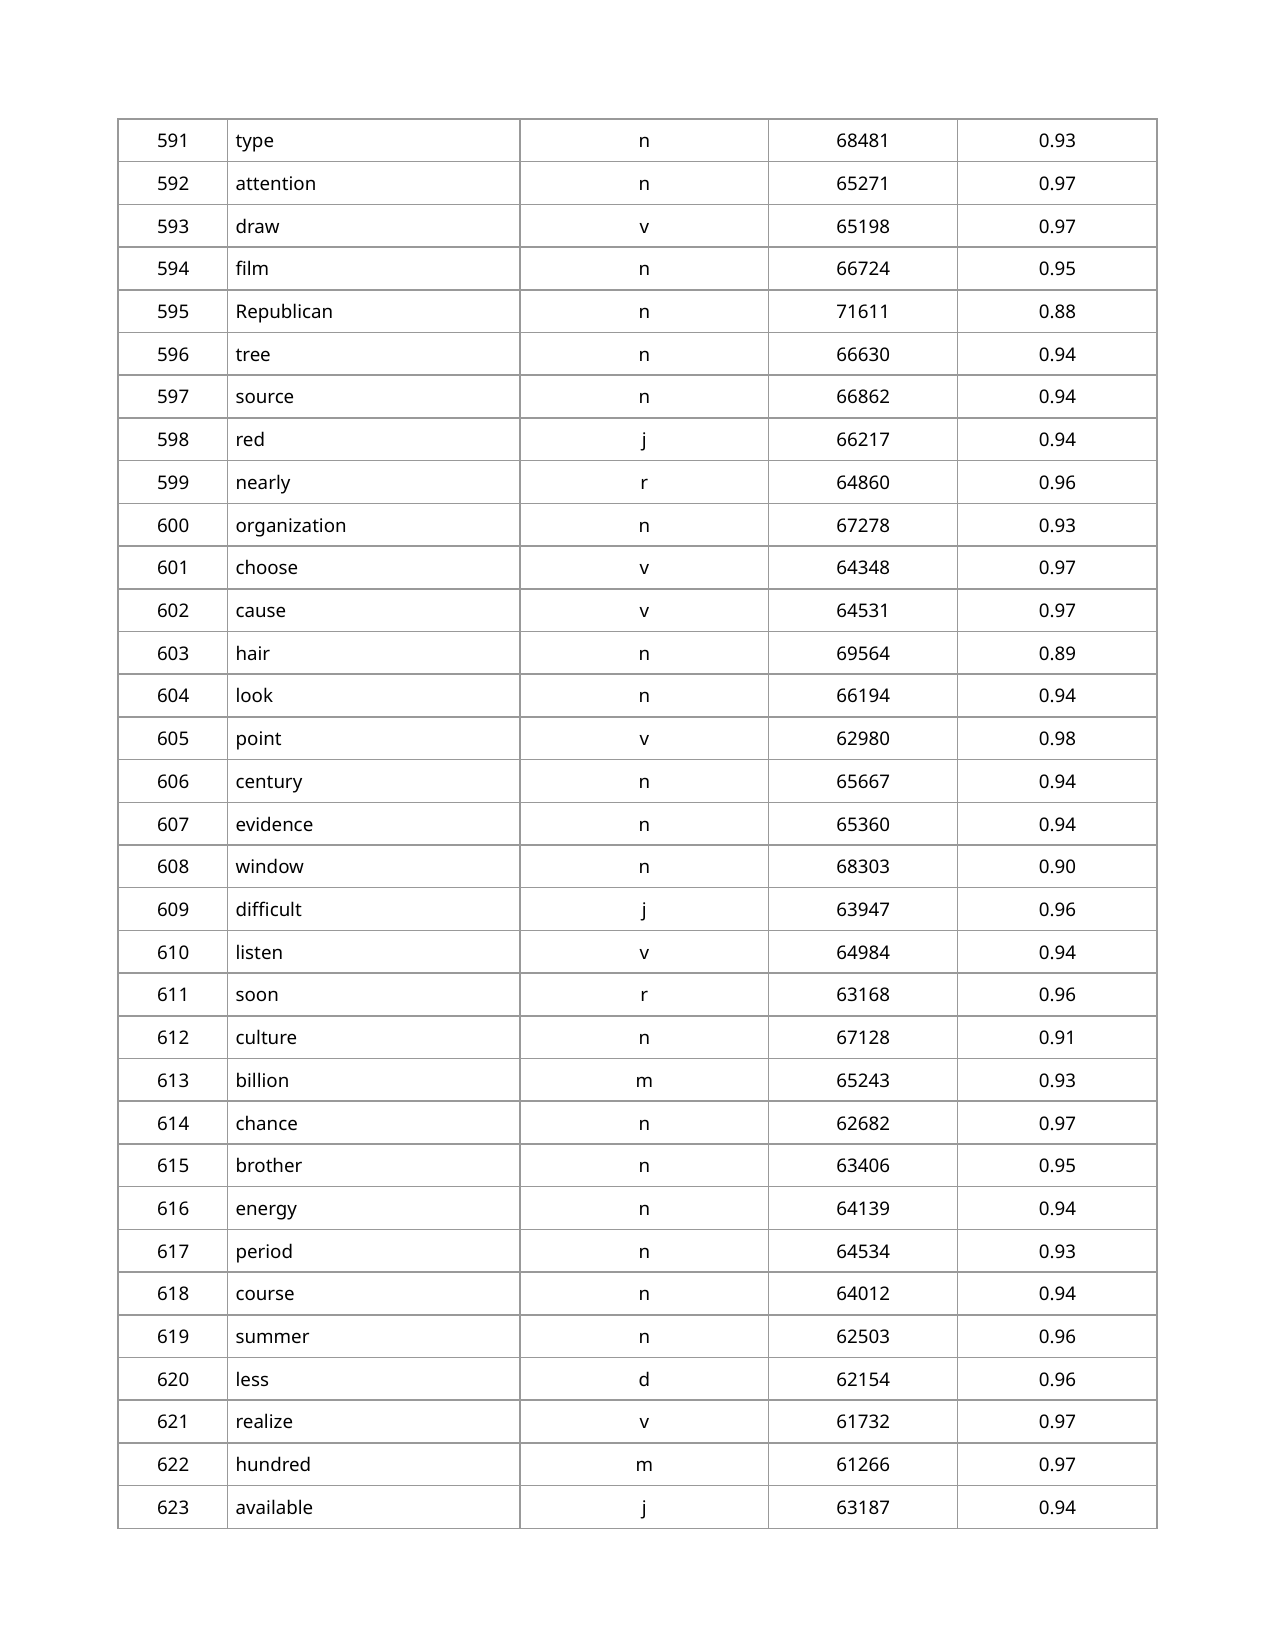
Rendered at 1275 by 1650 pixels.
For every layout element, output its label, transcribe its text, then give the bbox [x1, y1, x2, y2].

table_cell 618 [119, 1273, 227, 1314]
table_cell n [521, 846, 768, 887]
table_cell 0.96 [958, 974, 1156, 1015]
table_cell 0.96 [958, 1316, 1156, 1357]
table_cell j [521, 419, 768, 460]
table_cell 68303 [769, 846, 957, 887]
table_cell 602 [119, 590, 227, 631]
table_cell 65360 [769, 803, 957, 844]
table_cell m [521, 1059, 768, 1100]
table_cell 64534 [769, 1230, 957, 1271]
table_cell 619 [119, 1316, 227, 1357]
table_cell 0.98 [958, 718, 1156, 759]
table_cell soon [228, 974, 519, 1015]
table_cell 615 [119, 1145, 227, 1186]
table_cell source [228, 376, 519, 417]
table_cell n [521, 1230, 768, 1271]
table_cell 63168 [769, 974, 957, 1015]
table_cell Republican [228, 291, 519, 332]
table_cell 597 [119, 376, 227, 417]
table_cell 64984 [769, 931, 957, 972]
table_cell n [521, 1145, 768, 1186]
table_cell 604 [119, 675, 227, 716]
table_cell energy [228, 1187, 519, 1228]
table_cell 0.96 [958, 461, 1156, 502]
table_cell 62682 [769, 1102, 957, 1143]
table_cell 65198 [769, 205, 957, 246]
table_cell 0.97 [958, 1444, 1156, 1485]
table_cell 599 [119, 461, 227, 502]
table_cell r [521, 974, 768, 1015]
table_cell n [521, 1316, 768, 1357]
table_cell 0.94 [958, 333, 1156, 374]
table_cell n [521, 803, 768, 844]
table_cell film [228, 248, 519, 289]
table_cell 63947 [769, 888, 957, 929]
table_cell 0.94 [958, 675, 1156, 716]
table_cell 603 [119, 632, 227, 673]
table_cell v [521, 1401, 768, 1442]
table_cell organization [228, 504, 519, 545]
table_cell n [521, 1273, 768, 1314]
table_cell 621 [119, 1401, 227, 1442]
table_cell j [521, 888, 768, 929]
table_cell 0.96 [958, 1358, 1156, 1399]
table_cell 606 [119, 760, 227, 801]
table_cell 614 [119, 1102, 227, 1143]
table_cell nearly [228, 461, 519, 502]
table_cell 66862 [769, 376, 957, 417]
table_cell 0.94 [958, 376, 1156, 417]
table_cell 65243 [769, 1059, 957, 1100]
table_cell n [521, 162, 768, 203]
table_cell century [228, 760, 519, 801]
table_cell 594 [119, 248, 227, 289]
table_cell 64860 [769, 461, 957, 502]
table_cell 623 [119, 1486, 227, 1527]
table_cell 593 [119, 205, 227, 246]
table_cell evidence [228, 803, 519, 844]
table_cell 620 [119, 1358, 227, 1399]
table_cell 64139 [769, 1187, 957, 1228]
table_cell 0.94 [958, 1486, 1156, 1527]
table_cell n [521, 504, 768, 545]
table_cell 0.97 [958, 590, 1156, 631]
table_cell v [521, 931, 768, 972]
table_cell 610 [119, 931, 227, 972]
table_cell n [521, 376, 768, 417]
table_cell available [228, 1486, 519, 1527]
table_cell n [521, 1102, 768, 1143]
table_cell 0.90 [958, 846, 1156, 887]
table_cell cause [228, 590, 519, 631]
table_cell 63406 [769, 1145, 957, 1186]
table_cell 62980 [769, 718, 957, 759]
table_cell 66217 [769, 419, 957, 460]
table_cell v [521, 590, 768, 631]
table_cell 67278 [769, 504, 957, 545]
table_cell 592 [119, 162, 227, 203]
table_cell billion [228, 1059, 519, 1100]
table_cell 595 [119, 291, 227, 332]
table_cell 65667 [769, 760, 957, 801]
table_cell attention [228, 162, 519, 203]
table_cell 0.96 [958, 888, 1156, 929]
table_cell n [521, 760, 768, 801]
table_cell 0.94 [958, 803, 1156, 844]
table_cell 0.97 [958, 162, 1156, 203]
table_cell 0.94 [958, 931, 1156, 972]
table_cell difficult [228, 888, 519, 929]
table_cell n [521, 632, 768, 673]
table_cell 598 [119, 419, 227, 460]
table_cell d [521, 1358, 768, 1399]
table_cell 64531 [769, 590, 957, 631]
table_cell 591 [119, 120, 227, 161]
table_cell 0.93 [958, 120, 1156, 161]
table_cell 611 [119, 974, 227, 1015]
table_cell 617 [119, 1230, 227, 1271]
table_cell listen [228, 931, 519, 972]
table_cell point [228, 718, 519, 759]
table_cell 600 [119, 504, 227, 545]
table_cell 65271 [769, 162, 957, 203]
table_cell 0.94 [958, 760, 1156, 801]
table_cell 0.93 [958, 1059, 1156, 1100]
table_cell 68481 [769, 120, 957, 161]
table_cell j [521, 1486, 768, 1527]
table_cell red [228, 419, 519, 460]
table_cell course [228, 1273, 519, 1314]
table_cell 607 [119, 803, 227, 844]
table_cell 0.93 [958, 1230, 1156, 1271]
table_cell less [228, 1358, 519, 1399]
table_cell 0.97 [958, 1102, 1156, 1143]
table_cell 609 [119, 888, 227, 929]
table_cell period [228, 1230, 519, 1271]
table_cell 596 [119, 333, 227, 374]
table_cell v [521, 718, 768, 759]
table_cell 613 [119, 1059, 227, 1100]
table_cell tree [228, 333, 519, 374]
table_cell 0.97 [958, 547, 1156, 588]
table_cell r [521, 461, 768, 502]
table_cell 608 [119, 846, 227, 887]
table_cell 64012 [769, 1273, 957, 1314]
table_cell n [521, 248, 768, 289]
table_cell 62154 [769, 1358, 957, 1399]
table_cell 0.97 [958, 205, 1156, 246]
table_cell n [521, 120, 768, 161]
table_cell 0.94 [958, 419, 1156, 460]
table_cell 69564 [769, 632, 957, 673]
table_cell m [521, 1444, 768, 1485]
table_cell 0.94 [958, 1273, 1156, 1314]
table_cell n [521, 333, 768, 374]
table_cell draw [228, 205, 519, 246]
table_cell 0.97 [958, 1401, 1156, 1442]
table_cell 64348 [769, 547, 957, 588]
table_cell 71611 [769, 291, 957, 332]
table_cell window [228, 846, 519, 887]
table_cell 0.95 [958, 1145, 1156, 1186]
table_cell 61732 [769, 1401, 957, 1442]
table_cell hundred [228, 1444, 519, 1485]
table_cell 612 [119, 1017, 227, 1058]
table_cell 622 [119, 1444, 227, 1485]
table_cell brother [228, 1145, 519, 1186]
table_cell realize [228, 1401, 519, 1442]
table_cell 66630 [769, 333, 957, 374]
table_cell n [521, 291, 768, 332]
table_cell 0.91 [958, 1017, 1156, 1058]
table_cell 616 [119, 1187, 227, 1228]
table_cell 0.88 [958, 291, 1156, 332]
table_cell 0.95 [958, 248, 1156, 289]
table_cell n [521, 675, 768, 716]
table_cell 0.94 [958, 1187, 1156, 1228]
table_cell summer [228, 1316, 519, 1357]
table_cell 62503 [769, 1316, 957, 1357]
table_cell 601 [119, 547, 227, 588]
table_cell look [228, 675, 519, 716]
table_cell 63187 [769, 1486, 957, 1527]
table_cell v [521, 547, 768, 588]
table_cell 66724 [769, 248, 957, 289]
table_cell v [521, 205, 768, 246]
table_cell 0.93 [958, 504, 1156, 545]
table_cell type [228, 120, 519, 161]
table_cell n [521, 1187, 768, 1228]
table_cell 66194 [769, 675, 957, 716]
table_cell hair [228, 632, 519, 673]
table_cell chance [228, 1102, 519, 1143]
table_cell culture [228, 1017, 519, 1058]
table_cell 605 [119, 718, 227, 759]
table_cell 0.89 [958, 632, 1156, 673]
table_cell choose [228, 547, 519, 588]
table_cell 67128 [769, 1017, 957, 1058]
table_cell 61266 [769, 1444, 957, 1485]
table_cell n [521, 1017, 768, 1058]
